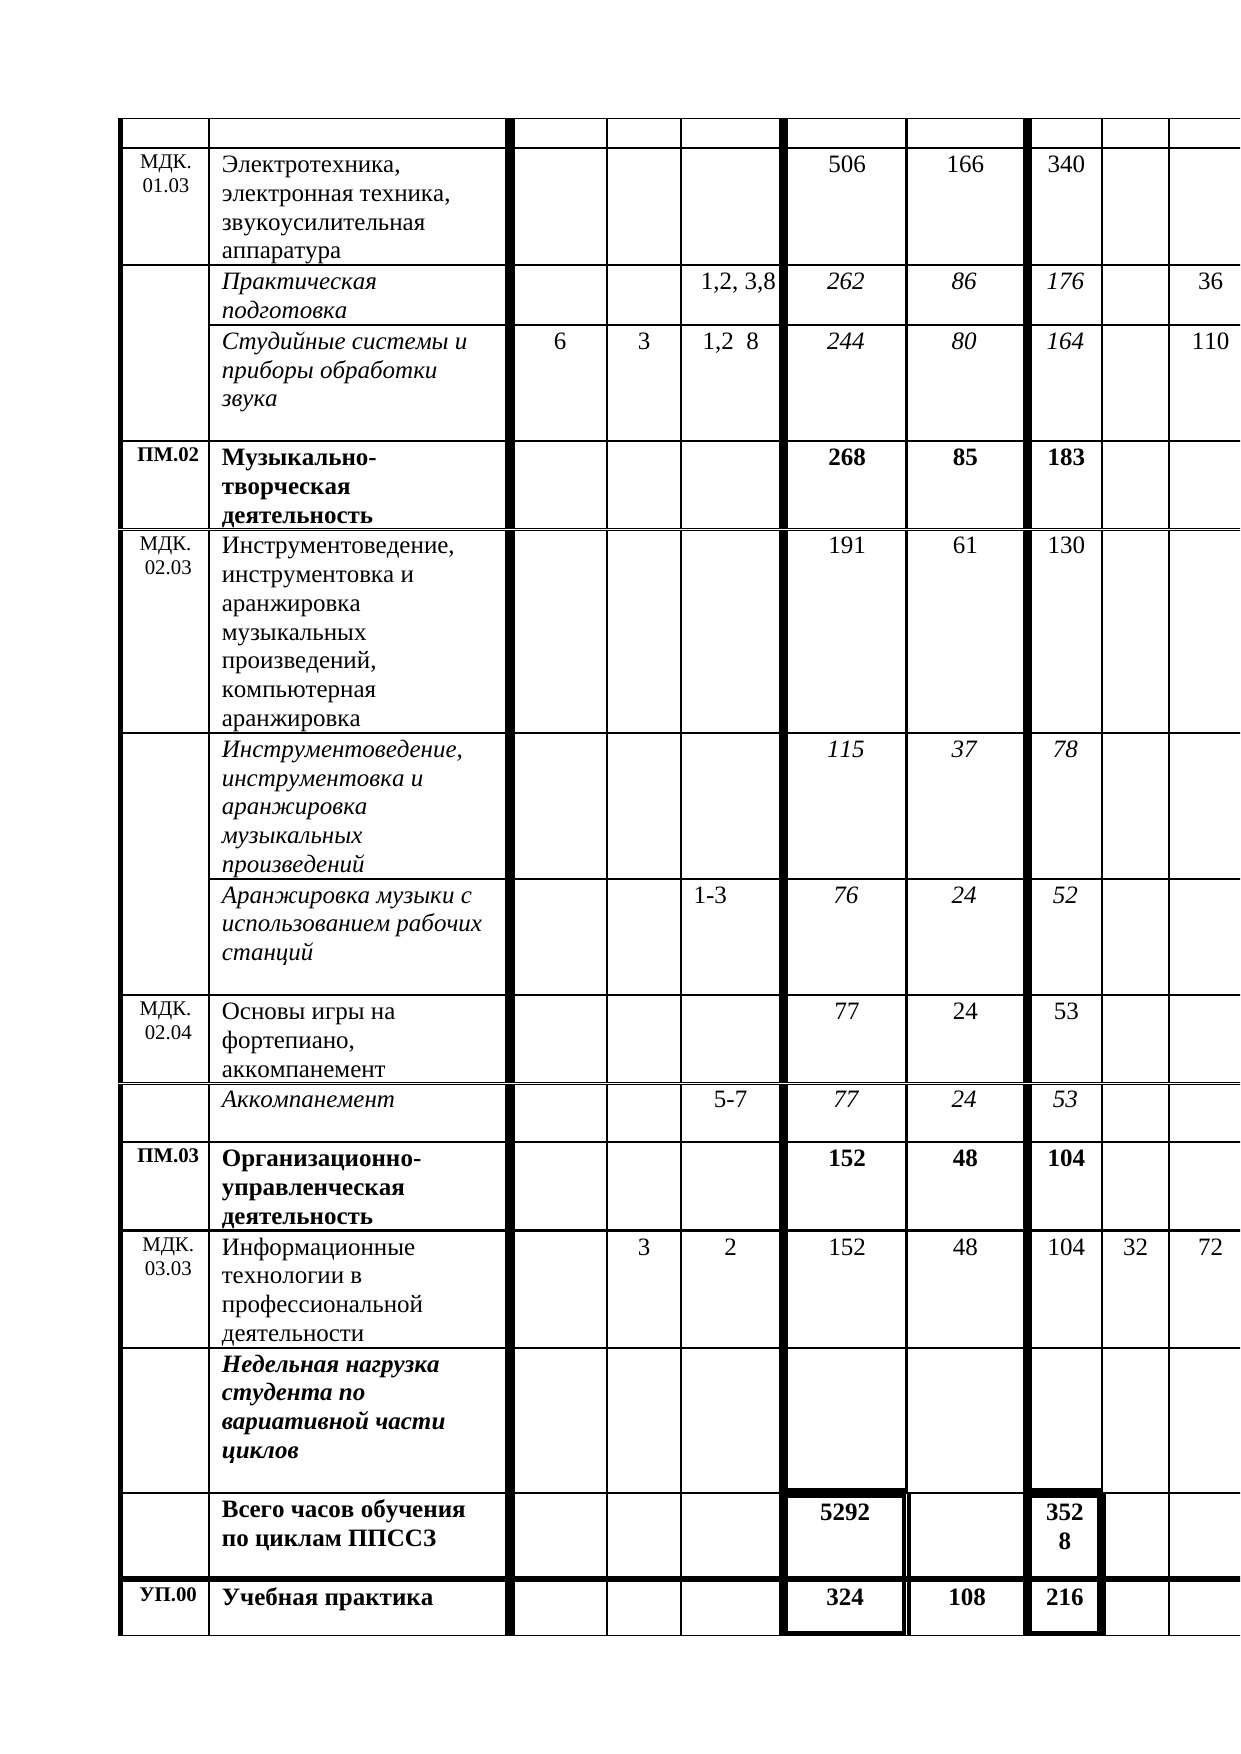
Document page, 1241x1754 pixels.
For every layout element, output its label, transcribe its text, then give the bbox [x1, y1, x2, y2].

table_cell [123, 1349, 208, 1492]
table_cell [1103, 531, 1168, 732]
table_cell 1-3 [682, 880, 779, 994]
table_cell [1170, 996, 1240, 1082]
table_cell [1032, 1349, 1101, 1488]
table_cell 53 [1032, 996, 1101, 1082]
table_cell 3528 [1032, 1498, 1097, 1576]
table_cell 86 [908, 266, 1023, 324]
table_cell [515, 1143, 606, 1229]
table_cell 37 [908, 734, 1023, 878]
table_cell [1106, 1582, 1168, 1635]
table_cell Практическая подготовка [210, 266, 505, 324]
table_cell [1170, 531, 1240, 732]
table_cell 216 [1032, 1582, 1097, 1631]
table_cell [1106, 1494, 1168, 1576]
table_cell 104 [1032, 1143, 1101, 1229]
table_cell 6 [515, 326, 606, 440]
table_cell [1170, 1349, 1240, 1492]
table_cell 262 [788, 266, 905, 324]
table_cell [515, 531, 606, 732]
table_cell [515, 1582, 606, 1635]
table_cell 176 [1032, 266, 1101, 324]
table_cell [608, 1494, 680, 1576]
table_cell [682, 1349, 779, 1492]
table_cell [608, 880, 680, 994]
table_cell 1,2 8 [682, 326, 779, 440]
table_cell 166 [908, 149, 1023, 264]
table_cell 36 [1170, 266, 1240, 324]
table_cell [1103, 734, 1168, 878]
table_cell [1170, 1085, 1240, 1141]
table_cell [608, 996, 680, 1082]
table_cell [682, 1494, 779, 1576]
table_cell [1103, 880, 1168, 994]
table_cell ПМ.02 [123, 442, 208, 528]
table_cell [608, 1582, 680, 1635]
table_cell [515, 266, 606, 324]
table_cell 183 [1032, 442, 1101, 528]
table_cell Недельная нагрузка студента по вариативной части циклов [210, 1349, 505, 1492]
table_cell [515, 1494, 606, 1576]
table_cell [682, 1582, 779, 1635]
table_cell 48 [908, 1232, 1023, 1347]
table_cell Инструментоведение, инструментовка и аранжировка музыкальных произведений, компьютерная аранжировка [210, 531, 505, 732]
table_cell 191 [788, 531, 905, 732]
table_cell [515, 442, 606, 528]
table_cell 5-7 [682, 1085, 779, 1141]
table_cell [608, 1085, 680, 1141]
table_cell 506 [788, 149, 905, 264]
table_cell [911, 1494, 1023, 1576]
table_cell 77 [788, 996, 905, 1082]
table_cell Информационные технологии в профессиональной деятельности [210, 1232, 505, 1347]
table_cell 3 [608, 326, 680, 440]
table_cell [1103, 1143, 1168, 1229]
table_cell Аранжировка музыки с использованием рабочих станций [210, 880, 505, 994]
table_cell 76 [788, 880, 905, 994]
table_cell [788, 119, 905, 147]
table_cell [608, 1143, 680, 1229]
table_cell [1170, 149, 1240, 264]
table_cell 268 [788, 442, 905, 528]
table_cell 115 [788, 734, 905, 878]
table_cell [908, 1349, 1023, 1492]
table_cell Организационно-управленческая деятельность [210, 1143, 505, 1229]
table_cell [210, 119, 505, 147]
table_cell [608, 734, 680, 878]
table_cell 110 [1170, 326, 1240, 440]
table_cell [682, 1143, 779, 1229]
table_cell [682, 734, 779, 878]
table_cell 24 [908, 1085, 1023, 1141]
table_cell Музыкально-творческая деятельность [210, 442, 505, 528]
table_cell 48 [908, 1143, 1023, 1229]
table_cell 244 [788, 326, 905, 440]
table_cell 2 [682, 1232, 779, 1347]
table_cell [515, 734, 606, 878]
table_cell [1170, 734, 1240, 878]
table_cell 324 [788, 1582, 902, 1631]
table_cell [515, 880, 606, 994]
table_cell 32 [1103, 1232, 1168, 1347]
table_cell МДК. 02.04 [123, 996, 208, 1082]
table_cell МДК. 01.03 [123, 149, 208, 264]
table_cell [1170, 1582, 1240, 1635]
table_cell Учебная практика [210, 1582, 505, 1635]
table_cell [788, 1349, 905, 1488]
table_cell 72 [1170, 1232, 1240, 1347]
table_cell [1103, 326, 1168, 440]
table_cell [682, 119, 779, 147]
table_cell [515, 149, 606, 264]
table_cell 152 [788, 1232, 905, 1347]
table_cell [1170, 1143, 1240, 1229]
table_cell [908, 119, 1023, 147]
table_cell МДК. 03.03 [123, 1232, 208, 1347]
table_cell Основы игры на фортепиано, аккомпанемент [210, 996, 505, 1082]
table_cell 108 [911, 1582, 1023, 1635]
table_cell Аккомпанемент [210, 1085, 505, 1141]
table_cell [515, 1085, 606, 1141]
table_cell [1103, 442, 1168, 528]
table_cell 1,2, 3,8 [682, 266, 779, 324]
table_cell [1103, 1349, 1168, 1492]
table_cell [123, 734, 208, 994]
table_cell [515, 1232, 606, 1347]
table_cell [515, 996, 606, 1082]
table_cell [1170, 1494, 1240, 1576]
table_cell УП.00 [123, 1582, 208, 1635]
table_cell 24 [908, 996, 1023, 1082]
table_cell 104 [1032, 1232, 1101, 1347]
table_cell 77 [788, 1085, 905, 1141]
table_cell 24 [908, 880, 1023, 994]
table_cell Электротехника, электронная техника, звукоусилительная аппаратура [210, 149, 505, 264]
table_cell [608, 149, 680, 264]
table_cell [515, 119, 606, 147]
table_cell Инструментоведение, инструментовка и аранжировка музыкальных произведений [210, 734, 505, 878]
table_cell 52 [1032, 880, 1101, 994]
table_cell [682, 442, 779, 528]
table_cell 3 [608, 1232, 680, 1347]
table_cell 80 [908, 326, 1023, 440]
table_cell [682, 996, 779, 1082]
table_cell [608, 531, 680, 732]
table_cell МДК. 02.03 [123, 531, 208, 732]
table_cell 85 [908, 442, 1023, 528]
table_cell 61 [908, 531, 1023, 732]
table_cell [1103, 266, 1168, 324]
table_cell [123, 119, 208, 147]
table_cell 78 [1032, 734, 1101, 878]
table_cell [1032, 119, 1101, 147]
table_cell ПМ.03 [123, 1143, 208, 1229]
table_cell 53 [1032, 1085, 1101, 1141]
table_cell [123, 1085, 208, 1141]
table_cell [1170, 442, 1240, 528]
table_cell [682, 531, 779, 732]
table_cell [608, 1349, 680, 1492]
table_cell Студийные системы и приборы обработки звука [210, 326, 505, 440]
table_cell 164 [1032, 326, 1101, 440]
table_cell [1103, 149, 1168, 264]
table_cell [1103, 119, 1168, 147]
table_cell [515, 1349, 606, 1492]
table_cell [1170, 119, 1240, 147]
table_cell [608, 119, 680, 147]
table_cell [1103, 1085, 1168, 1141]
table_cell [608, 266, 680, 324]
table_cell Всего часов обучения по циклам ППССЗ [210, 1494, 505, 1576]
table_cell [123, 1494, 208, 1576]
table_cell [682, 149, 779, 264]
table_cell [1170, 880, 1240, 994]
table_cell 130 [1032, 531, 1101, 732]
table_cell 340 [1032, 149, 1101, 264]
table_cell 5292 [788, 1498, 902, 1576]
table_cell [123, 266, 208, 440]
table_cell [1103, 996, 1168, 1082]
table_cell 152 [788, 1143, 905, 1229]
table_cell [608, 442, 680, 528]
